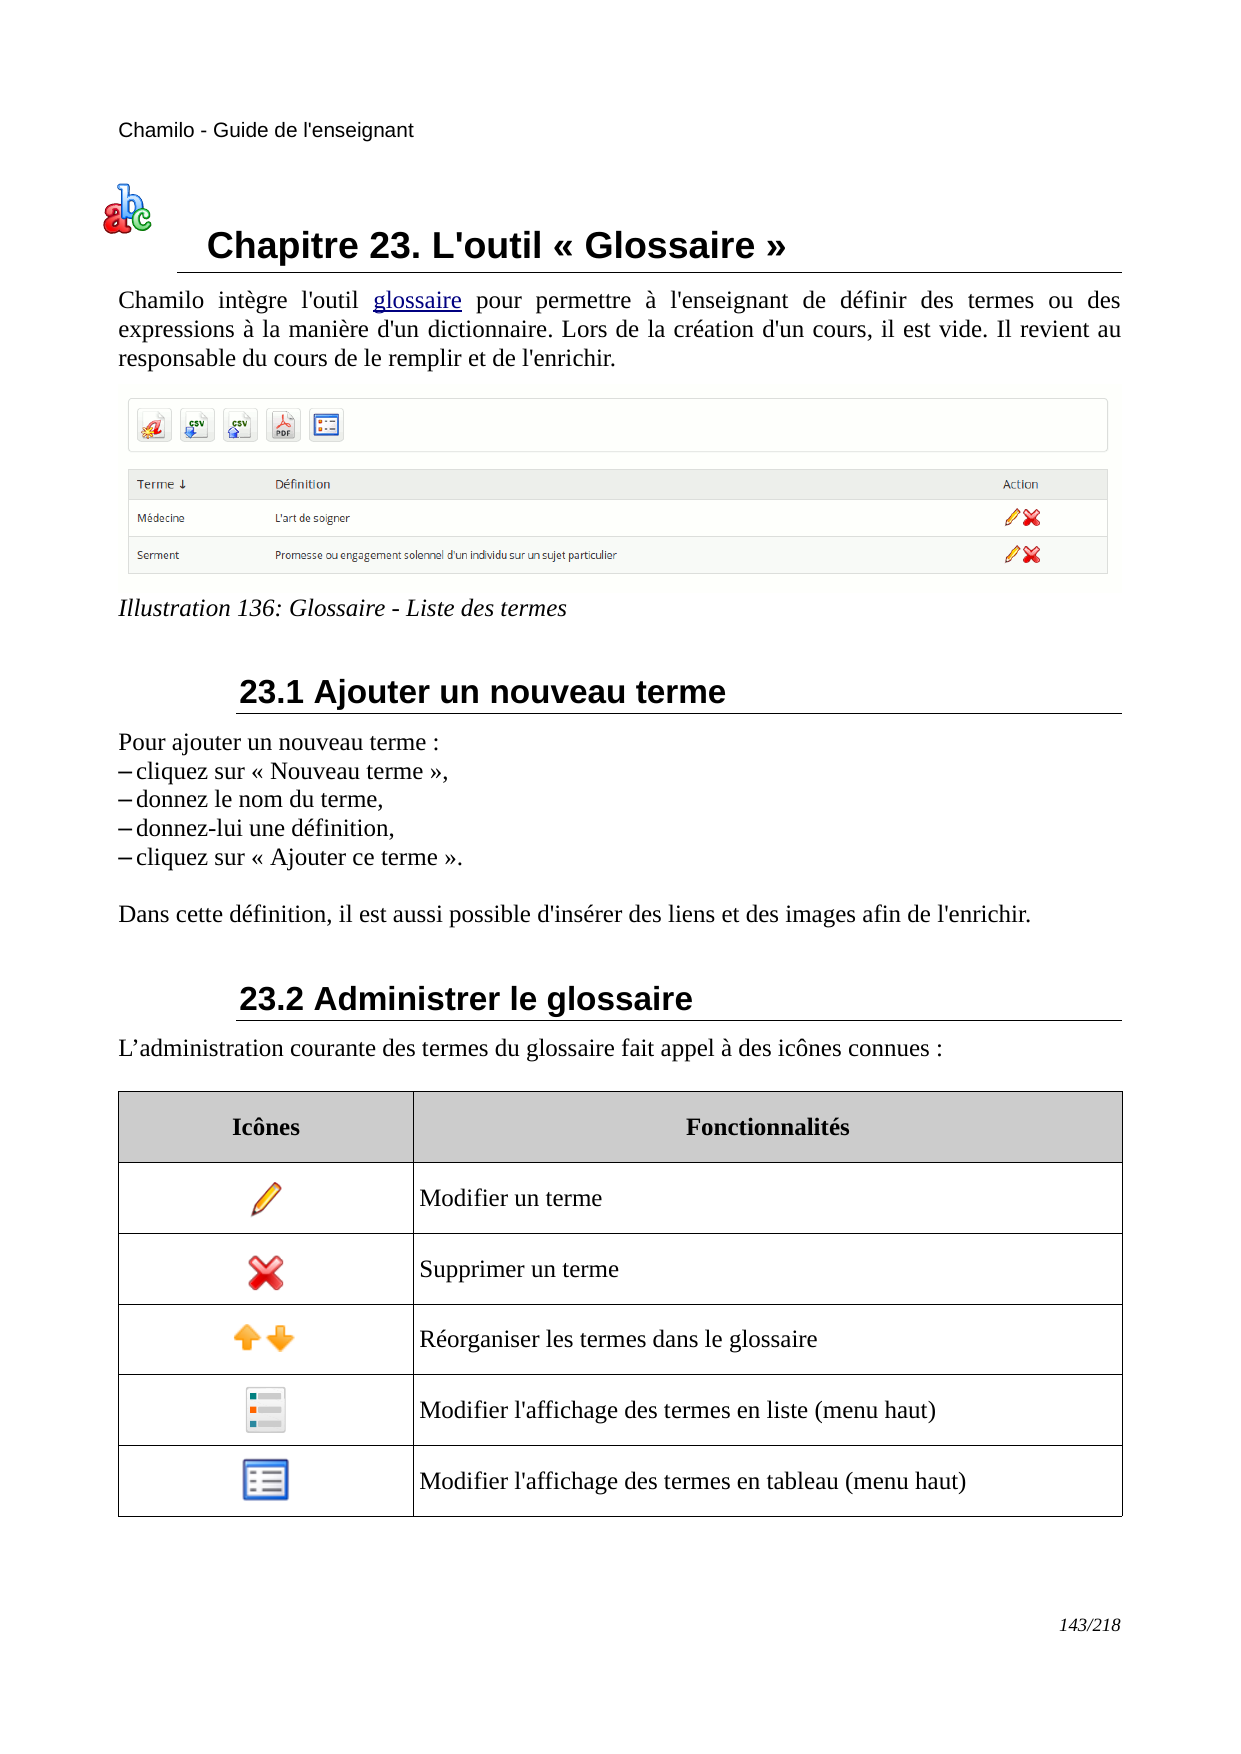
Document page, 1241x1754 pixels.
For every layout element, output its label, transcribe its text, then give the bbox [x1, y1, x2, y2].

subtitle Ajouter un nouveau terme [236, 669, 1122, 713]
text Dans cette définition, il est aussi possible d'insérer des liens et des images afin de l'enrichir. [118, 899, 1122, 928]
picture [248, 1182, 284, 1218]
table_cell [119, 1305, 413, 1324]
table_cell [119, 1234, 413, 1303]
text L’administration courante des termes du glossaire fait appel à des icônes connues : [118, 1033, 1122, 1062]
picture [246, 1253, 286, 1293]
text Pour ajouter un nouveau terme : [118, 727, 1122, 756]
list cliquez sur « Ajouter ce terme ». [118, 842, 1122, 871]
table_header Fonctionnalités [414, 1092, 1122, 1162]
picture [241, 1456, 291, 1506]
table_cell Modifier un terme [414, 1163, 1122, 1233]
table_header Icônes [119, 1092, 413, 1162]
table_cell Modifier l'affichage des termes en tableau (menu haut) [414, 1446, 1122, 1516]
list cliquez sur « Nouveau terme », [118, 756, 1122, 784]
picture [233, 1324, 298, 1352]
subtitle Administrer le glossaire [236, 976, 1122, 1020]
table_cell Supprimer un terme [414, 1234, 1122, 1303]
table_cell [119, 1163, 413, 1233]
table_cell [119, 1375, 413, 1445]
table_cell Modifier l'affichage des termes en liste (menu haut) [414, 1375, 1122, 1445]
text Chamilo intègre l'outil glossaire pour permettre à l'enseignant de définir des termes ou des expressions à la manière d'un dictionnaire. Lors de la création d'un cours, il est vide. Il revient au responsable du cours de le remplir et de l'enrichir. [118, 285, 1122, 372]
table_cell [119, 1325, 413, 1374]
list donnez le nom du terme, [118, 784, 1122, 813]
list donnez-lui une définition, [118, 813, 1122, 842]
subtitle L'outil « Glossaire » [177, 190, 1122, 272]
text Illustration 136: Glossaire - Liste des termes [118, 593, 1122, 622]
table_cell [119, 1446, 413, 1516]
picture [118, 384, 1122, 593]
table_cell Réorganiser les termes dans le glossaire [414, 1305, 1122, 1374]
